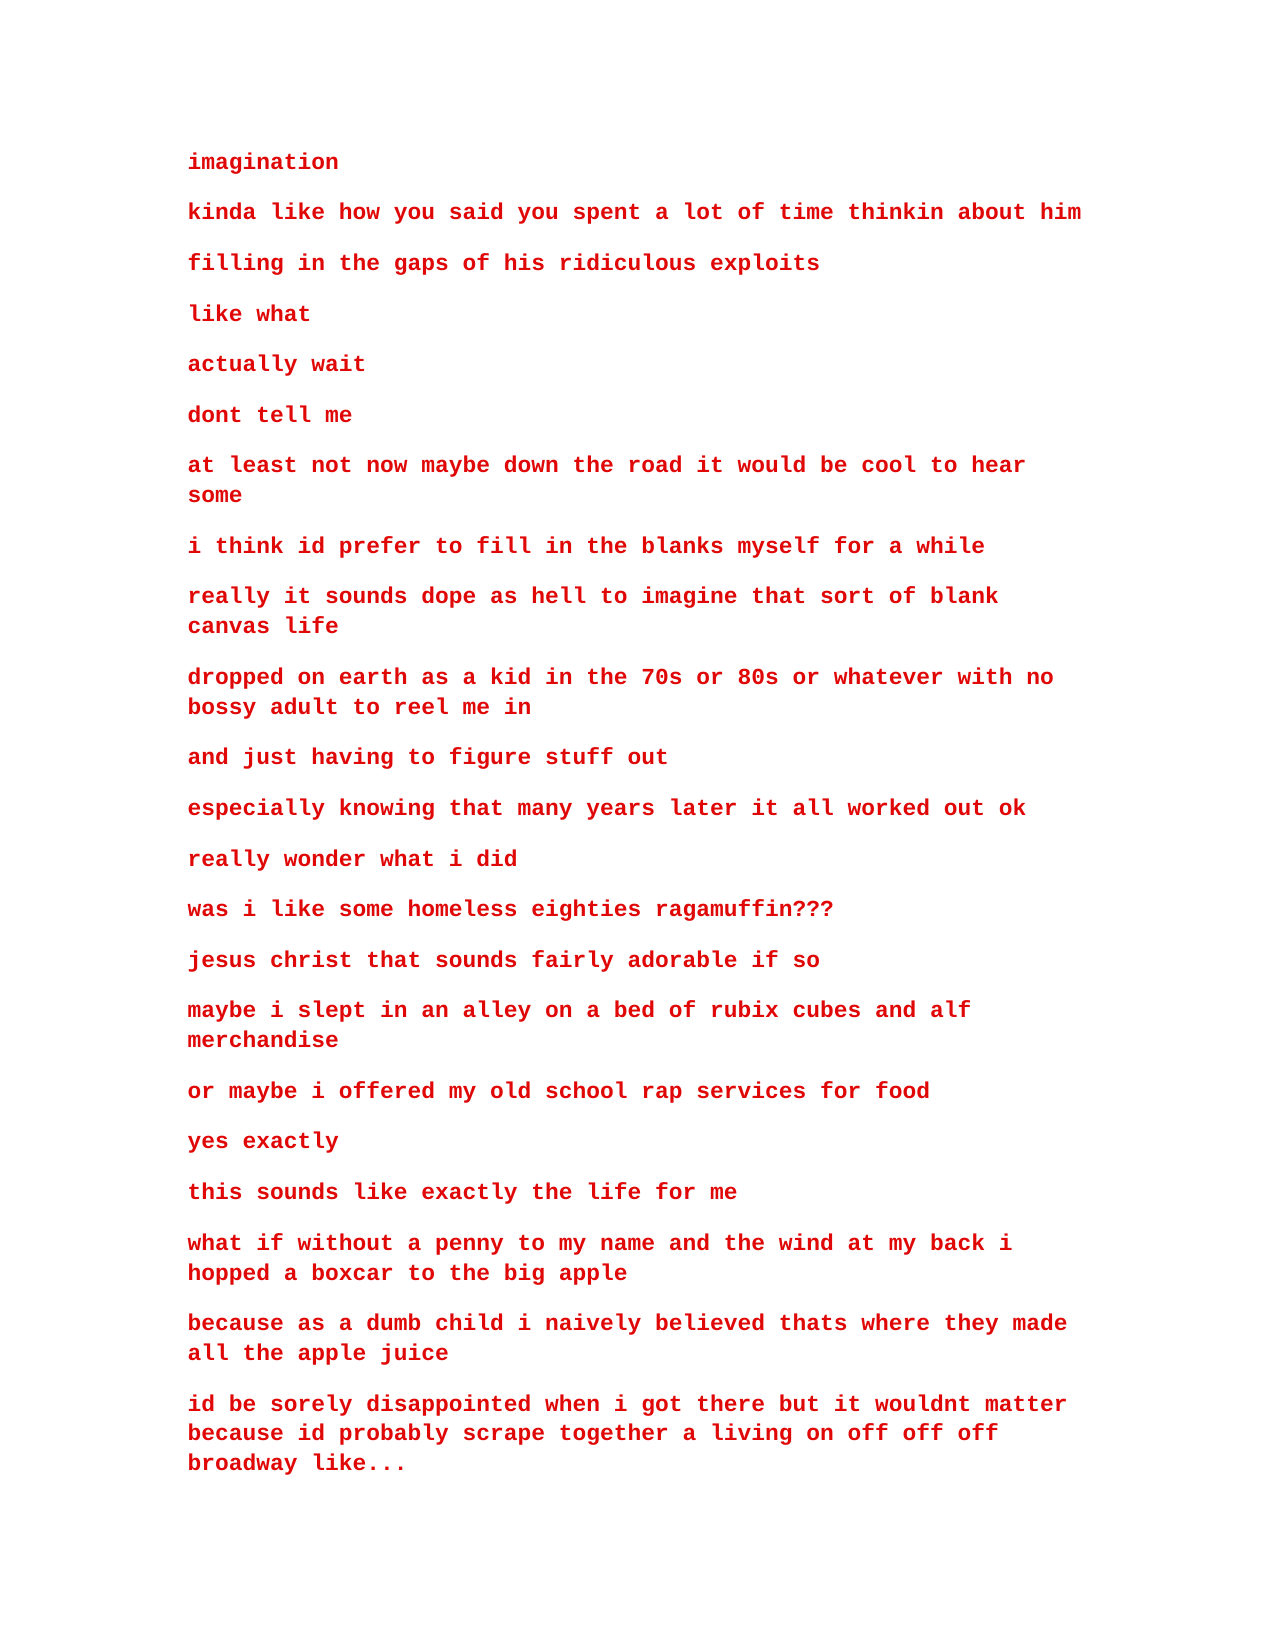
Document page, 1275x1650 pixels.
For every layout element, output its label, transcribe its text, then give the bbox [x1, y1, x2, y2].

text at least not now maybe down the road it would be cool to hear some [187, 454, 1087, 509]
text id be sorely disappointed when i got there but it wouldnt matter because id probably scrape together a living on off off off broadway like... [187, 1392, 1087, 1477]
text and just having to figure stuff out [187, 746, 1087, 772]
text filling in the gaps of his ridiculous exploits [187, 251, 1087, 277]
text jesus christ that sounds fairly adorable if so [187, 948, 1087, 974]
text like what [187, 302, 1087, 328]
text dropped on earth as a kid in the 70s or 80s or whatever with no bossy adult to reel me in [187, 665, 1087, 721]
text maybe i slept in an alley on a bed of rubix cubes and alf merchandise [187, 999, 1087, 1054]
text actually wait [187, 352, 1087, 378]
text was i like some homeless eighties ragamuffin??? [187, 897, 1087, 923]
text really it sounds dope as hell to imagine that sort of blank canvas life [187, 585, 1087, 641]
text kinda like how you said you spent a lot of time thinkin about him [187, 201, 1087, 227]
text really wonder what i did [187, 847, 1087, 873]
text i think id prefer to fill in the blanks myself for a while [187, 534, 1087, 560]
text because as a dumb child i naively believed thats where they made all the apple juice [187, 1311, 1087, 1367]
text dont tell me [187, 403, 1087, 429]
text imagination [187, 150, 1087, 176]
text this sounds like exactly the life for me [187, 1180, 1087, 1206]
text or maybe i offered my old school rap services for food [187, 1079, 1087, 1105]
text yes exactly [187, 1130, 1087, 1156]
text especially knowing that many years later it all worked out ok [187, 796, 1087, 822]
text what if without a penny to my name and the wind at my back i hopped a boxcar to the big apple [187, 1231, 1087, 1287]
